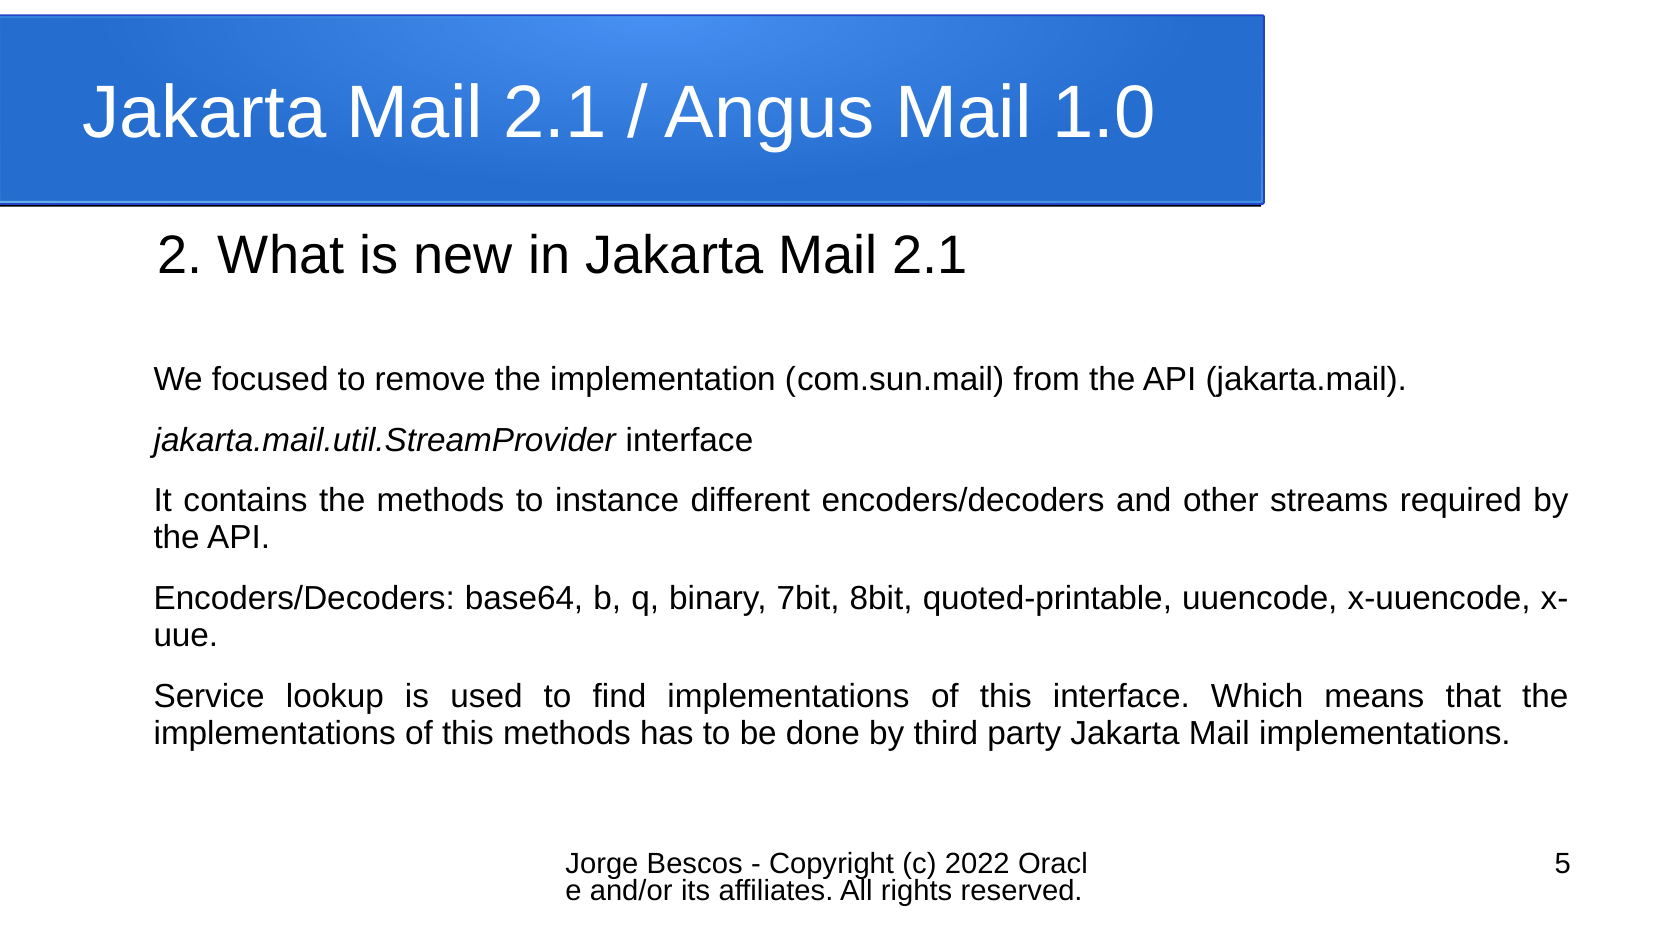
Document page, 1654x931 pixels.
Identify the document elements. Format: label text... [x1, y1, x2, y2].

title Jakarta Mail 2.1 / Angus Mail 1.0 [82, 35, 1235, 189]
list 2. What is new in Jakarta Mail 2.1 [82, 224, 1571, 360]
list We focused to remove the implementation (com.sun.mail) from the API (jakarta.mail). jakarta.mail.util.StreamProvider interface It contains the methods to instance different encoders/decoders and other streams required by the API. Encoders/Decoders: base64, b, q, binary, 7bit, 8bit, quoted-printable, uuencode, x-uuencode, x-uue. Service lookup is used to find implementations of this interface. Which means that the implementations of this methods has to be done by third party Jakarta Mail implementations. [82, 360, 1571, 764]
